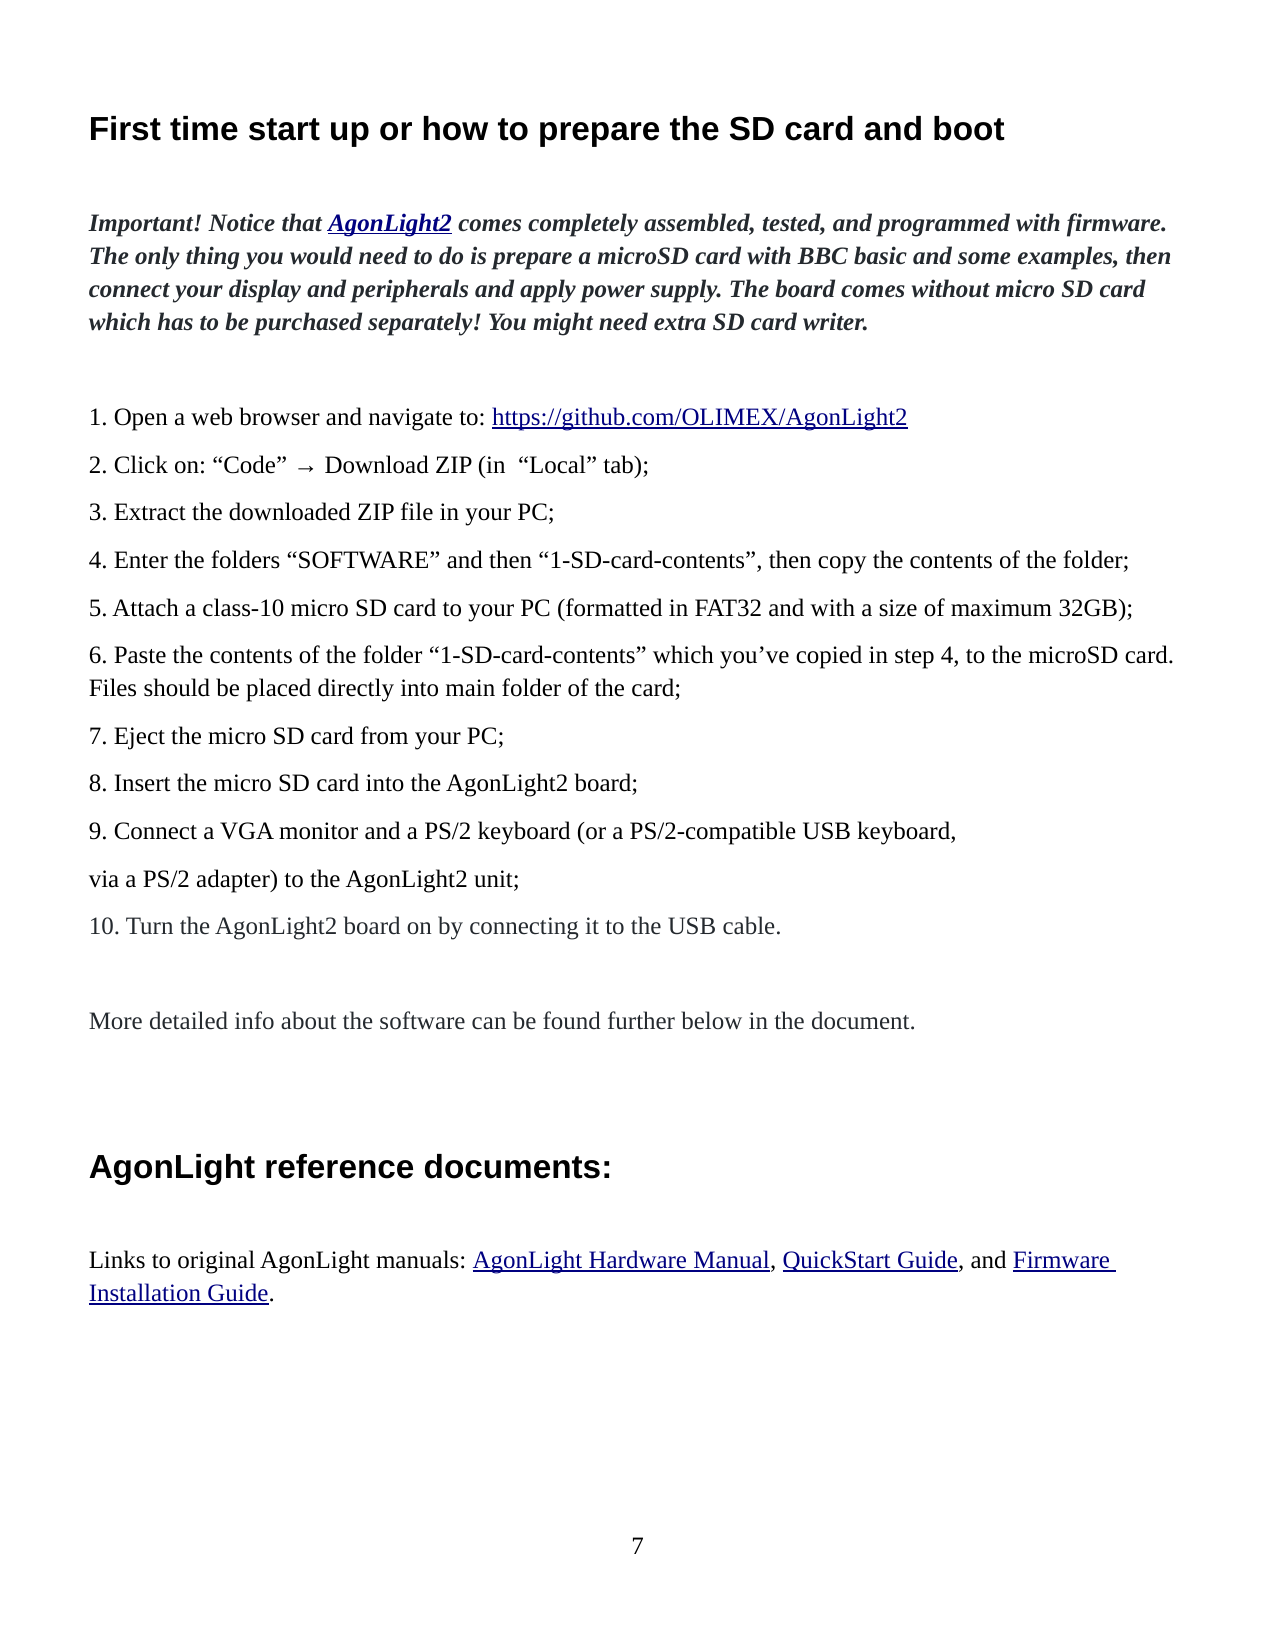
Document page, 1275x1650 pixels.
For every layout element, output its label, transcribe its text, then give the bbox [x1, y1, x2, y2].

text 8. Insert the micro SD card into the AgonLight2 board; [88, 768, 1186, 797]
text More detailed info about the software can be found further below in the document. [88, 1006, 1186, 1035]
text 10. Turn the AgonLight2 board on by connecting it to the USB cable. [88, 911, 1186, 940]
subtitle AgonLight reference documents: [88, 1147, 1186, 1185]
text 2. Click on: “Code” → Download ZIP (in “Local” tab); [88, 450, 1186, 478]
text 1. Open a web browser and navigate to: https://github.com/OLIMEX/AgonLight2 [88, 402, 1186, 431]
text 9. Connect a VGA monitor and a PS/2 keyboard (or a PS/2-compatible USB keyboard, [88, 816, 1186, 845]
text 3. Extract the downloaded ZIP file in your PC; [88, 497, 1186, 526]
text 4. Enter the folders “SOFTWARE” and then “1-SD-card-contents”, then copy the contents of the folder; [88, 545, 1186, 574]
text Important! Notice that AgonLight2 comes completely assembled, tested, and programmed with firmware. The only thing you would need to do is prepare a microSD card with BBC basic and some examples, then connect your display and peripherals and apply power supply. The board comes without micro SD card which has to be purchased separately! You might need extra SD card writer. [88, 208, 1186, 336]
subtitle First time start up or how to prepare the SD card and boot [88, 109, 1186, 148]
text 5. Attach a class-10 micro SD card to your PC (formatted in FAT32 and with a size of maximum 32GB); [88, 593, 1186, 621]
text via a PS/2 adapter) to the AgonLight2 unit; [88, 864, 1186, 892]
text Links to original AgonLight manuals: AgonLight Hardware Manual, QuickStart Guide, and Firmware Installation Guide. [88, 1245, 1186, 1307]
text 6. Paste the contents of the folder “1-SD-card-contents” which you’ve copied in step 4, to the microSD card. Files should be placed directly into main folder of the card; [88, 640, 1186, 702]
text 7. Eject the micro SD card from your PC; [88, 721, 1186, 749]
